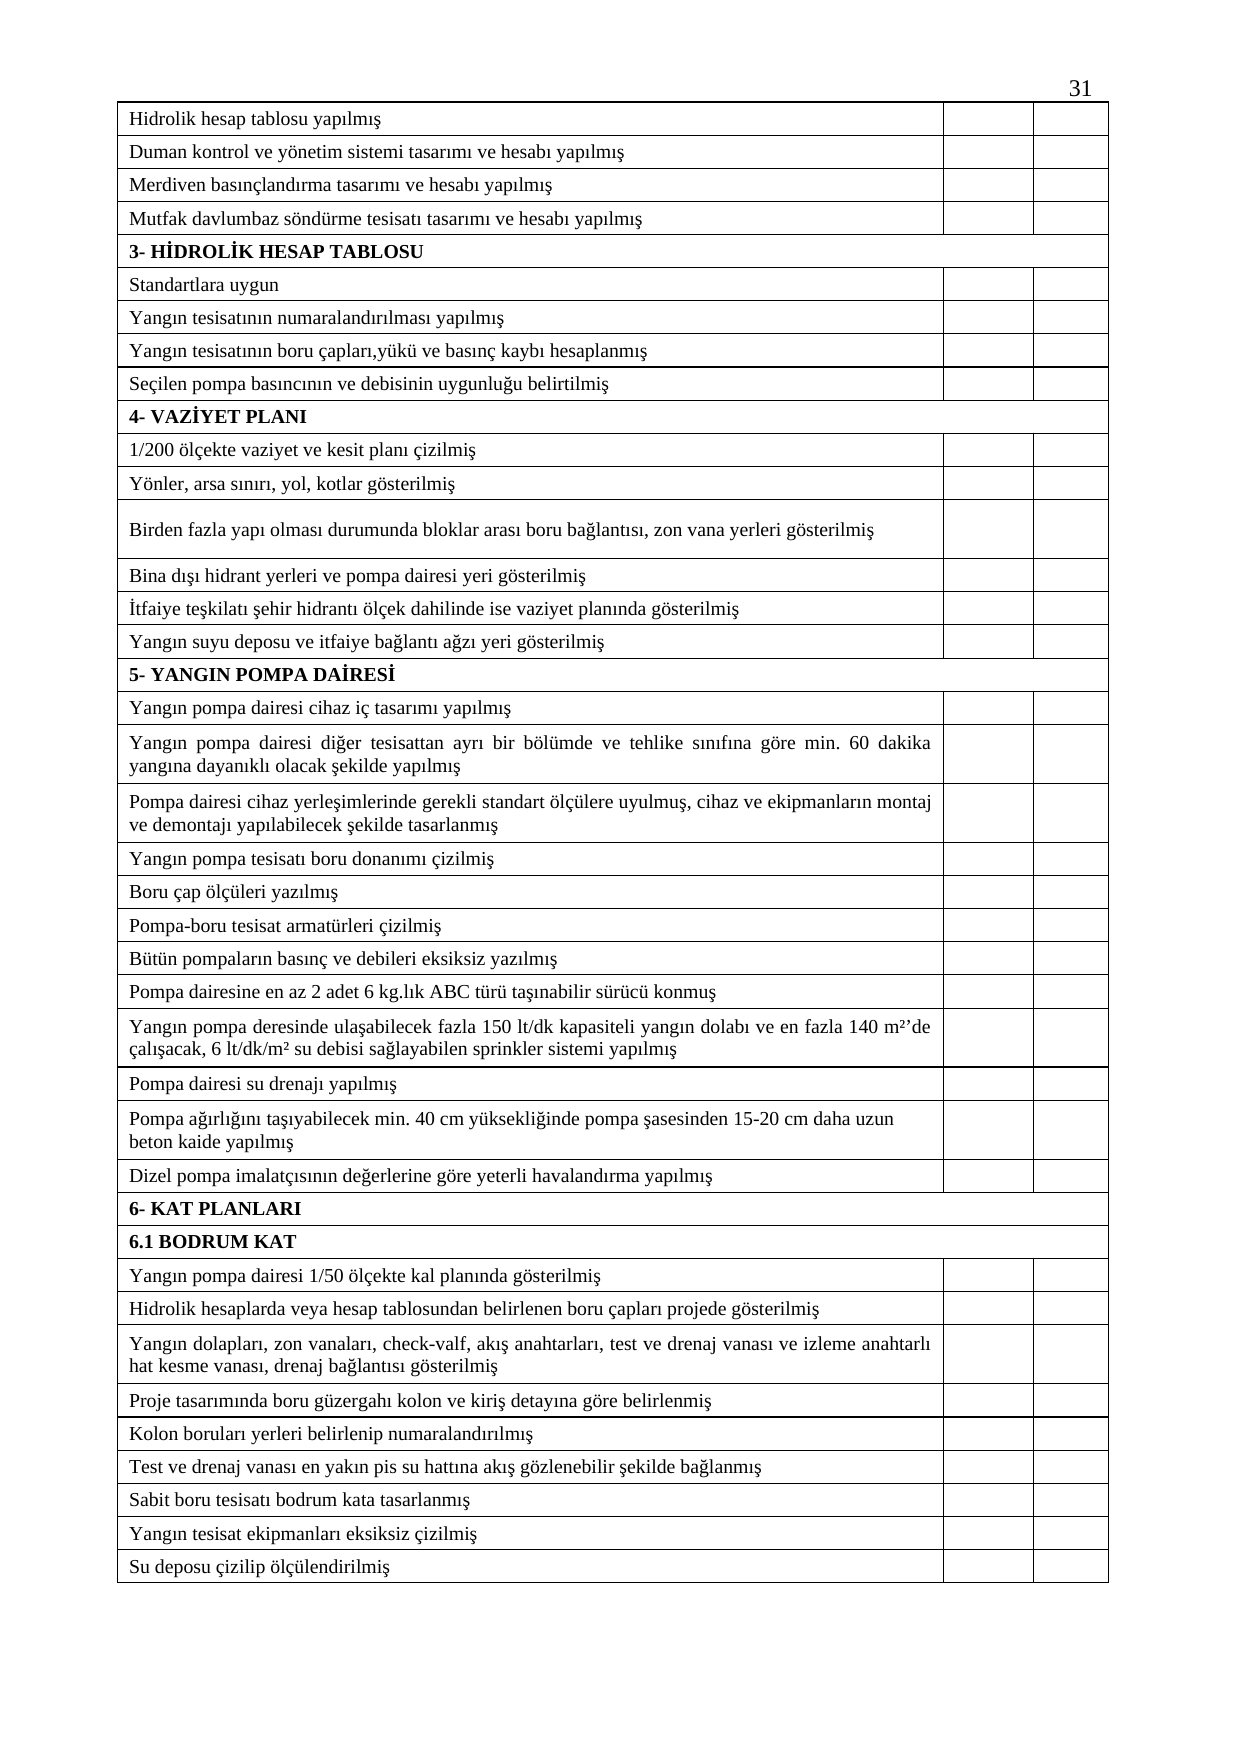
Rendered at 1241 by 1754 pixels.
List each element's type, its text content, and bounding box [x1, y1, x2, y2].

table_cell Yangın dolapları, zon vanaları, check-valf, akış anahtarları, test ve drenaj vanası ve izleme anahtarlı hat kesme vanası, drenaj bağlantısı gösterilmiş [118, 1325, 943, 1383]
table_cell [944, 1259, 1033, 1291]
table_cell İtfaiye teşkilatı şehir hidrantı ölçek dahilinde ise vaziyet planında gösterilmiş [118, 592, 943, 624]
table_cell [944, 268, 1033, 300]
table_cell Kolon boruları yerleri belirlenip numaralandırılmış [118, 1418, 943, 1449]
table_cell Dizel pompa imalatçısının değerlerine göre yeterli havalandırma yapılmış [118, 1160, 943, 1192]
table_cell Sabit boru tesisatı bodrum kata tasarlanmış [118, 1484, 943, 1516]
table_cell [1034, 334, 1108, 366]
table_cell [944, 725, 1033, 783]
table_cell [944, 975, 1033, 1007]
table_cell [1034, 876, 1108, 908]
table_cell [944, 1292, 1033, 1324]
table_cell [1034, 268, 1108, 300]
table_cell [944, 334, 1033, 366]
table_cell [944, 467, 1033, 499]
table_cell Yangın tesisatının numaralandırılması yapılmış [118, 301, 943, 333]
table_cell [944, 202, 1033, 234]
table_cell [944, 843, 1033, 875]
table_cell [1034, 467, 1108, 499]
table_cell [944, 1418, 1033, 1449]
table_cell [944, 1101, 1033, 1159]
table_cell [1034, 1550, 1108, 1582]
table_cell [944, 368, 1033, 399]
table_cell [1034, 202, 1108, 234]
table_cell [944, 500, 1033, 558]
table_cell [1034, 136, 1108, 168]
table_cell [1034, 692, 1108, 724]
table_cell [944, 1550, 1033, 1582]
table_cell [1034, 301, 1108, 333]
table_cell Yönler, arsa sınırı, yol, kotlar gösterilmiş [118, 467, 943, 499]
table_cell [944, 1384, 1033, 1416]
table_cell Hidrolik hesap tablosu yapılmış [118, 103, 943, 134]
table_cell Bütün pompaların basınç ve debileri eksiksiz yazılmış [118, 942, 943, 974]
table_cell Seçilen pompa basıncının ve debisinin uygunluğu belirtilmiş [118, 368, 943, 399]
table_cell [1034, 909, 1108, 941]
table_cell Proje tasarımında boru güzergahı kolon ve kiriş detayına göre belirlenmiş [118, 1384, 943, 1416]
table_cell Su deposu çizilip ölçülendirilmiş [118, 1550, 943, 1582]
table_cell 1/200 ölçekte vaziyet ve kesit planı çizilmiş [118, 434, 943, 466]
table_cell Yangın pompa dairesi diğer tesisattan ayrı bir bölümde ve tehlike sınıfına göre min. 60 dakika yangına dayanıklı olacak şekilde yapılmış [118, 725, 943, 783]
table_cell [1034, 975, 1108, 1007]
table_cell Test ve drenaj vanası en yakın pis su hattına akış gözlenebilir şekilde bağlanmış [118, 1451, 943, 1483]
table_cell Merdiven basınçlandırma tasarımı ve hesabı yapılmış [118, 169, 943, 201]
table_cell [1034, 169, 1108, 201]
table_cell [1034, 103, 1108, 134]
table_cell [944, 1325, 1033, 1383]
table_cell [944, 1484, 1033, 1516]
table_cell [944, 301, 1033, 333]
table_cell Pompa-boru tesisat armatürleri çizilmiş [118, 909, 943, 941]
table_cell [1034, 1101, 1108, 1159]
table_cell 5- YANGIN POMPA DAİRESİ [118, 659, 1108, 691]
table_cell 3- HİDROLİK HESAP TABLOSU [118, 235, 1108, 267]
table_cell [1034, 1325, 1108, 1383]
table_cell Mutfak davlumbaz söndürme tesisatı tasarımı ve hesabı yapılmış [118, 202, 943, 234]
table_cell Pompa dairesi su drenajı yapılmış [118, 1068, 943, 1099]
table_cell Pompa dairesi cihaz yerleşimlerinde gerekli standart ölçülere uyulmuş, cihaz ve ekipmanların montaj ve demontajı yapılabilecek şekilde tasarlanmış [118, 784, 943, 842]
table_cell [944, 692, 1033, 724]
table_cell [1034, 1009, 1108, 1066]
table_cell Boru çap ölçüleri yazılmış [118, 876, 943, 908]
table_cell [1034, 592, 1108, 624]
table_cell [944, 169, 1033, 201]
table_cell Yangın tesisatının boru çapları,yükü ve basınç kaybı hesaplanmış [118, 334, 943, 366]
table_cell [944, 876, 1033, 908]
table_cell Pompa dairesine en az 2 adet 6 kg.lık ABC türü taşınabilir sürücü konmuş [118, 975, 943, 1007]
table_cell [944, 942, 1033, 974]
table_cell [1034, 1292, 1108, 1324]
table_cell [944, 103, 1033, 134]
table_cell Yangın pompa dairesi cihaz iç tasarımı yapılmış [118, 692, 943, 724]
table_cell Yangın suyu deposu ve itfaiye bağlantı ağzı yeri gösterilmiş [118, 625, 943, 657]
table_cell [1034, 559, 1108, 591]
table_cell [1034, 1451, 1108, 1483]
table_cell [944, 1009, 1033, 1066]
table_cell [944, 136, 1033, 168]
table_cell [944, 559, 1033, 591]
table_cell [1034, 1418, 1108, 1449]
table_cell [1034, 784, 1108, 842]
table_cell [1034, 1484, 1108, 1516]
table_cell [1034, 843, 1108, 875]
table_cell [944, 1451, 1033, 1483]
table_cell [944, 909, 1033, 941]
table_cell [1034, 368, 1108, 399]
table_cell [1034, 942, 1108, 974]
table_cell [1034, 625, 1108, 657]
table_cell [944, 1160, 1033, 1192]
table_cell [1034, 725, 1108, 783]
table_cell Yangın pompa tesisatı boru donanımı çizilmiş [118, 843, 943, 875]
table_cell [944, 625, 1033, 657]
table_cell Bina dışı hidrant yerleri ve pompa dairesi yeri gösterilmiş [118, 559, 943, 591]
table_cell Yangın pompa deresinde ulaşabilecek fazla 150 lt/dk kapasiteli yangın dolabı ve en fazla 140 m²’de çalışacak, 6 lt/dk/m² su debisi sağlayabilen sprinkler sistemi yapılmış [118, 1009, 943, 1066]
table_cell [1034, 500, 1108, 558]
table_cell [944, 592, 1033, 624]
table_cell Pompa ağırlığını taşıyabilecek min. 40 cm yüksekliğinde pompa şasesinden 15-20 cm daha uzun beton kaide yapılmış [118, 1101, 943, 1159]
table_cell Standartlara uygun [118, 268, 943, 300]
table_cell [944, 1068, 1033, 1099]
table_cell Birden fazla yapı olması durumunda bloklar arası boru bağlantısı, zon vana yerleri gösterilmiş [118, 500, 943, 558]
table_cell 4- VAZİYET PLANI [118, 401, 1108, 433]
table_cell [1034, 1384, 1108, 1416]
table_cell Duman kontrol ve yönetim sistemi tasarımı ve hesabı yapılmış [118, 136, 943, 168]
table_cell Hidrolik hesaplarda veya hesap tablosundan belirlenen boru çapları projede gösterilmiş [118, 1292, 943, 1324]
table_cell [1034, 1068, 1108, 1099]
table_cell 6.1 BODRUM KAT [118, 1226, 1108, 1258]
table_cell [1034, 1160, 1108, 1192]
table_cell Yangın pompa dairesi 1/50 ölçekte kal planında gösterilmiş [118, 1259, 943, 1291]
table_cell Yangın tesisat ekipmanları eksiksiz çizilmiş [118, 1517, 943, 1549]
table_cell [1034, 434, 1108, 466]
table_cell 6- KAT PLANLARI [118, 1193, 1108, 1225]
table_cell [944, 434, 1033, 466]
table_cell [1034, 1517, 1108, 1549]
table_cell [944, 1517, 1033, 1549]
table_cell [1034, 1259, 1108, 1291]
table_cell [944, 784, 1033, 842]
